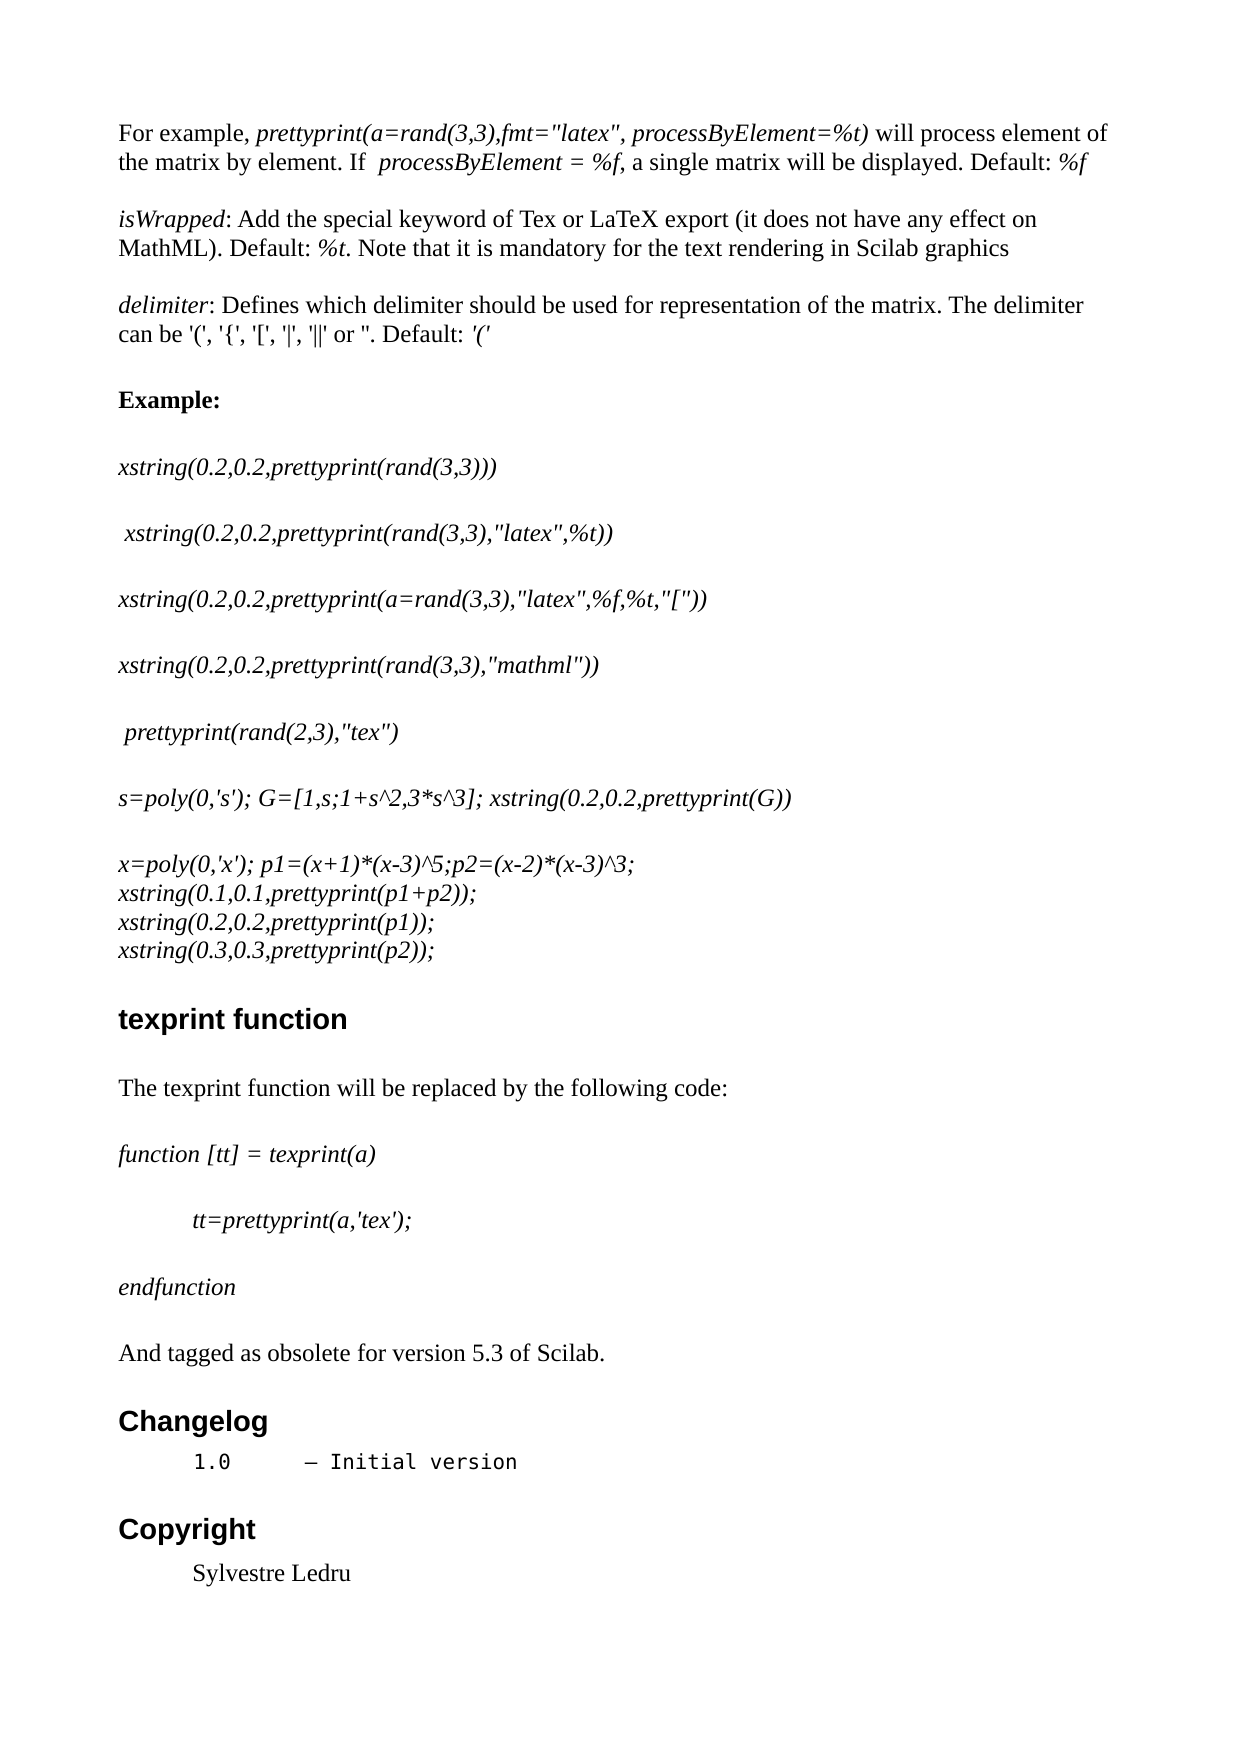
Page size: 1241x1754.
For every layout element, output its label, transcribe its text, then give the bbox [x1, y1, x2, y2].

text function [tt] = texprint(a) [118, 1139, 1122, 1168]
text xstring(0.2,0.2,prettyprint(rand(3,3))) [118, 452, 1122, 481]
text s=poly(0,'s'); G=[1,s;1+s^2,3*s^3]; xstring(0.2,0.2,prettyprint(G)) [118, 783, 1122, 812]
text Sylvestre Ledru [118, 1558, 1122, 1587]
text endfunction [118, 1272, 1122, 1300]
text xstring(0.2,0.2,prettyprint(rand(3,3),"latex",%t)) [118, 518, 1122, 547]
list – Initial version [193, 1450, 1122, 1474]
text x=poly(0,'x'); p1=(x+1)*(x-3)^5;p2=(x-2)*(x-3)^3; xstring(0.1,0.1,prettyprint(p1+p2)); xstring(0.2,0.2,prettyprint(p1)); xstring(0.3,0.3,prettyprint(p2)); [118, 849, 1122, 964]
text For example, prettyprint(a=rand(3,3),fmt="latex", processByElement=%t) will process element of the matrix by element. If processByElement = %f, a single matrix will be displayed. Default: %f isWrapped: Add the special keyword of Tex or LaTeX export (it does not have any effect on MathML). Default: %t. Note that it is mandatory for the text rendering in Scilab graphics delimiter: Defines which delimiter should be used for representation of the matrix. The delimiter can be '(', '{', '[', '|', '||' or ''. Default: '(' [118, 118, 1122, 348]
text prettyprint(rand(2,3),"tex") [118, 717, 1122, 746]
text And tagged as obsolete for version 5.3 of Scilab. [118, 1338, 1122, 1367]
text Example: [118, 386, 1122, 414]
text The texprint function will be replaced by the following code: [118, 1073, 1122, 1102]
subtitle Copyright [118, 1512, 1122, 1546]
text xstring(0.2,0.2,prettyprint(rand(3,3),"mathml")) [118, 651, 1122, 679]
subtitle Changelog [118, 1404, 1122, 1438]
subtitle texprint function [118, 1002, 1122, 1035]
text tt=prettyprint(a,'tex'); [118, 1205, 1122, 1234]
text xstring(0.2,0.2,prettyprint(a=rand(3,3),"latex",%f,%t,"[")) [118, 584, 1122, 613]
